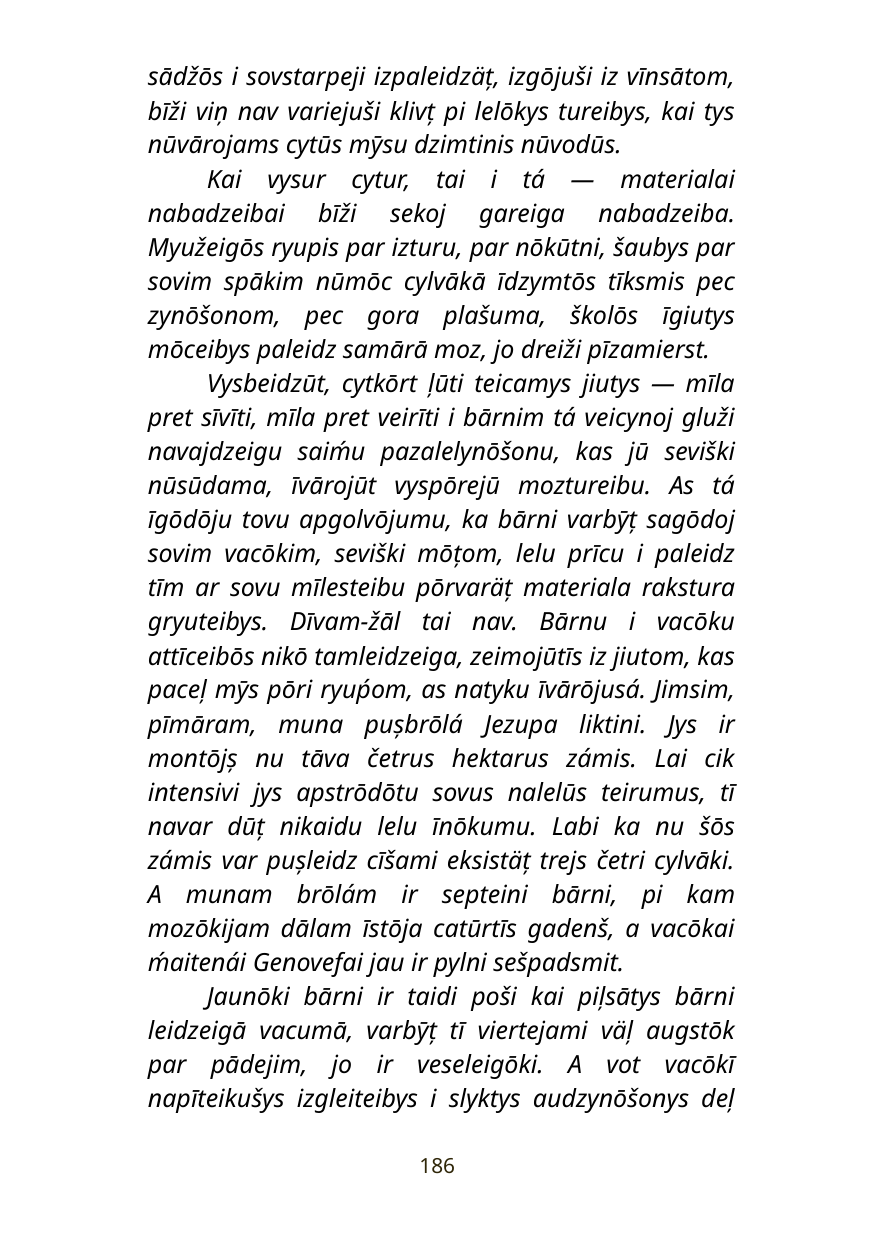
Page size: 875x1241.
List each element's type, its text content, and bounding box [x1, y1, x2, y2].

text sādžōs i sovstarpeji izpaleidzäț, izgōjuši iz vīnsātom, bīži viņ nav variejuši klivț pi lelōkys tureibys, kai tys nūvārojams cytūs mȳsu dzimtinis nūvodūs. [148, 59, 738, 161]
text Jaunōki bārni ir taidi poši kai piļsātys bārni leidzeigā vacumā, varbȳț tī viertejami väļ augstōk par pādejim, jo ir veseleigōki. A vot vacōkī napīteikušys izgleiteibys i slyktys audzynōšonys deļ [148, 979, 738, 1115]
text Kai vysur cytur, tai i tá — materialai nabadzeibai bīži sekoj gareiga nabadzeiba. Myužeigōs ryupis par izturu, par nōkūtni, šaubys par sovim spākim nūmōc cylvākā īdzymtōs tīksmis pec zynōšonom, pec gora plašuma, školōs īgiutys mōceibys paleidz samārā moz, jo dreiži pīzamierst. [148, 161, 738, 366]
text Vysbeidzūt, cytkōrt ļūti teicamys jiutys — mīla pret sīvīti, mīla pret veirīti i bārnim tá veicynoj gluži navajdzeigu saiḿu pazalelynōšonu, kas jū seviški nūsūdama, īvārojūt vyspōrejū moztureibu. As tá īgōdōju tovu apgolvōjumu, ka bārni varbȳț sagōdoj sovim vacōkim, seviški mōțom, lelu prīcu i paleidz tīm ar sovu mīlesteibu pōrvaräț materiala rakstura gryuteibys. Dīvam-žāl tai nav. Bārnu i vacōku attīceibōs nikō tamleidzeiga, zeimojūtīs iz jiutom, kas paceļ mȳs pōri ryuṕom, as natyku īvārōjusá. Jimsim, pīmāram, muna pușbrōlá Jezupa liktini. Jys ir montōjș nu tāva četrus hektarus zámis. Lai cik intensivi jys apstrōdōtu sovus nalelūs teirumus, tī navar dūț nikaidu lelu īnōkumu. Labi ka nu šōs zámis var pușleidz cīšami eksistäț trejs četri cylvāki. A munam brōlám ir septeini bārni, pi kam mozōkijam dālam īstōja catūrtīs gadenš, a vacōkai ḿaitenái Genovefai jau ir pylni sešpadsmit. [148, 366, 738, 979]
